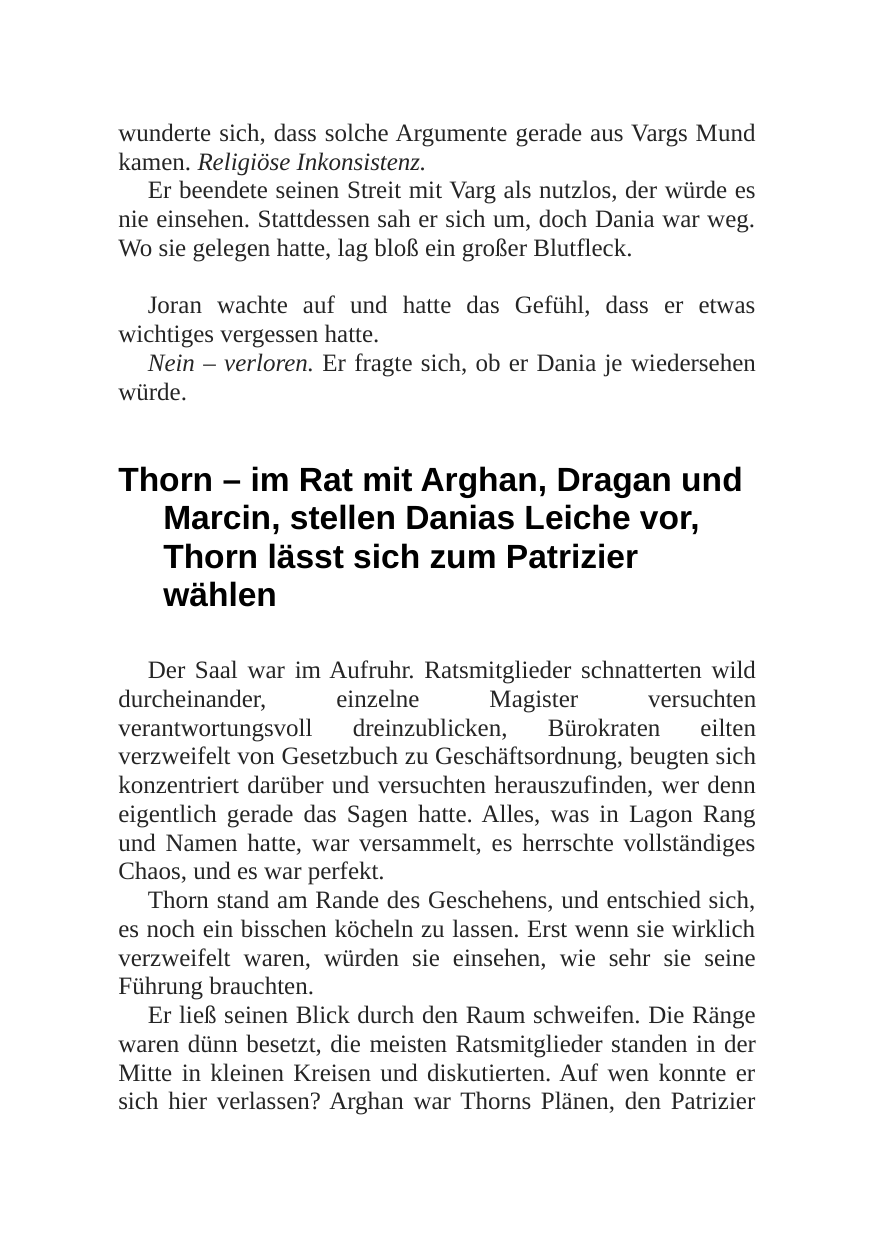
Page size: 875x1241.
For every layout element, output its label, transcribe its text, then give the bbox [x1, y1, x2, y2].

text Thorn stand am Rande des Geschehens, und entschied sich, es noch ein bisschen köcheln zu lassen. Erst wenn sie wirklich verzweifelt waren, würden sie einsehen, wie sehr sie seine Führung brauchten. [118, 885, 756, 1000]
text Nein – verloren. Er fragte sich, ob er Dania je wiedersehen würde. [118, 348, 756, 406]
text Er beendete seinen Streit mit Varg als nutzlos, der würde es nie einsehen. Stattdessen sah er sich um, doch Dania war weg. Wo sie gelegen hatte, lag bloß ein großer Blutfleck. [118, 176, 756, 262]
text Der Saal war im Aufruhr. Ratsmitglieder schnatterten wild durcheinander, einzelne Magister versuchten verantwortungsvoll dreinzublicken, Bürokraten eilten verzweifelt von Gesetzbuch zu Geschäftsordnung, beugten sich konzentriert darüber und versuchten herauszufinden, wer denn eigentlich gerade das Sagen hatte. Alles, was in Lagon Rang und Namen hatte, war versammelt, es herrschte vollständiges Chaos, und es war perfekt. [118, 655, 756, 885]
subtitle Thorn – im Rat mit Arghan, Dragan und Marcin, stellen Danias Leiche vor, Thorn lässt sich zum Patrizier wählen [118, 459, 756, 614]
text wunderte sich, dass solche Argumente gerade aus Vargs Mund kamen. Religiöse Inkonsistenz. [118, 118, 756, 176]
text Er ließ seinen Blick durch den Raum schweifen. Die Ränge waren dünn besetzt, die meisten Ratsmitglieder standen in der Mitte in kleinen Kreisen und diskutierten. Auf wen konnte er sich hier verlassen? Arghan war Thorns Plänen, den Patrizier [118, 1000, 756, 1115]
text Joran wachte auf und hatte das Gefühl, dass er etwas wichtiges vergessen hatte. [118, 291, 756, 348]
